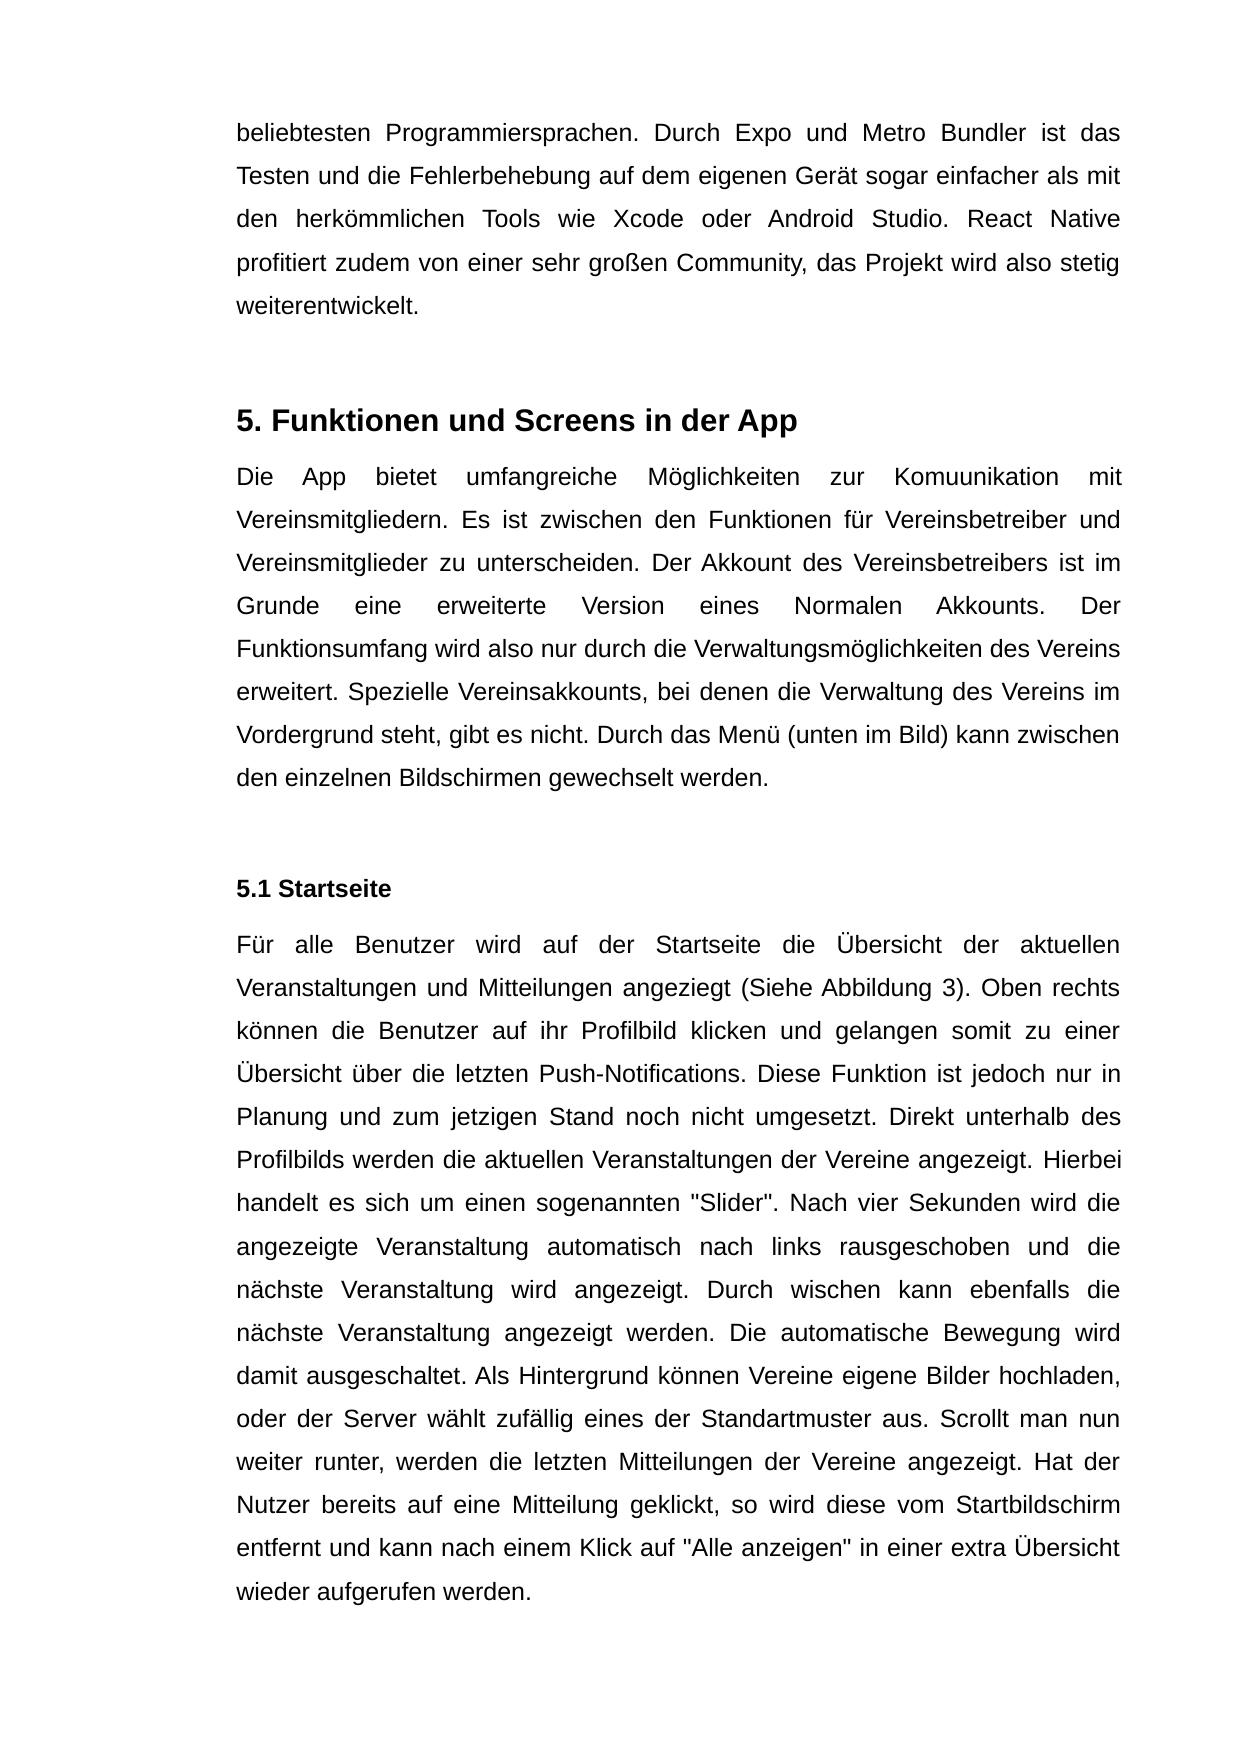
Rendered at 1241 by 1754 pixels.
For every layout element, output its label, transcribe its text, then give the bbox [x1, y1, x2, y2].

subtitle 5.1 Startseite [236, 874, 1122, 903]
subtitle 5. Funktionen und Screens in der App [236, 402, 1122, 438]
text Die App bietet umfangreiche Möglichkeiten zur Komuunikation mit Vereinsmitgliedern. Es ist zwischen den Funktionen für Vereinsbetreiber und Vereinsmitglieder zu unterscheiden. Der Akkount des Vereinsbetreibers ist im Grunde eine erweiterte Version eines Normalen Akkounts. Der Funktionsumfang wird also nur durch die Verwaltungsmöglichkeiten des Vereins erweitert. Spezielle Vereinsakkounts, bei denen die Verwaltung des Vereins im Vordergrund steht, gibt es nicht. Durch das Menü (unten im Bild) kann zwischen den einzelnen Bildschirmen gewechselt werden. [236, 461, 1122, 792]
text Für alle Benutzer wird auf der Startseite die Übersicht der aktuellen Veranstaltungen und Mitteilungen angeziegt (Siehe Abbildung 3). Oben rechts können die Benutzer auf ihr Profilbild klicken und gelangen somit zu einer Übersicht über die letzten Push-Notifications. Diese Funktion ist jedoch nur in Planung und zum jetzigen Stand noch nicht umgesetzt. Direkt unterhalb des Profilbilds werden die aktuellen Veranstaltungen der Vereine angezeigt. Hierbei handelt es sich um einen sogenannten "Slider". Nach vier Sekunden wird die angezeigte Veranstaltung automatisch nach links rausgeschoben und die nächste Veranstaltung wird angezeigt. Durch wischen kann ebenfalls die nächste Veranstaltung angezeigt werden. Die automatische Bewegung wird damit ausgeschaltet. Als Hintergrund können Vereine eigene Bilder hochladen, oder der Server wählt zufällig eines der Standartmuster aus. Scrollt man nun weiter runter, werden die letzten Mitteilungen der Vereine angezeigt. Hat der Nutzer bereits auf eine Mitteilung geklickt, so wird diese vom Startbildschirm entfernt und kann nach einem Klick auf "Alle anzeigen" in einer extra Übersicht wieder aufgerufen werden. [236, 929, 1122, 1605]
text beliebtesten Programmiersprachen. Durch Expo und Metro Bundler ist das Testen und die Fehlerbehebung auf dem eigenen Gerät sogar einfacher als mit den herkömmlichen Tools wie Xcode oder Android Studio. React Native profitiert zudem von einer sehr großen Community, das Projekt wird also stetig weiterentwickelt. [236, 118, 1122, 319]
